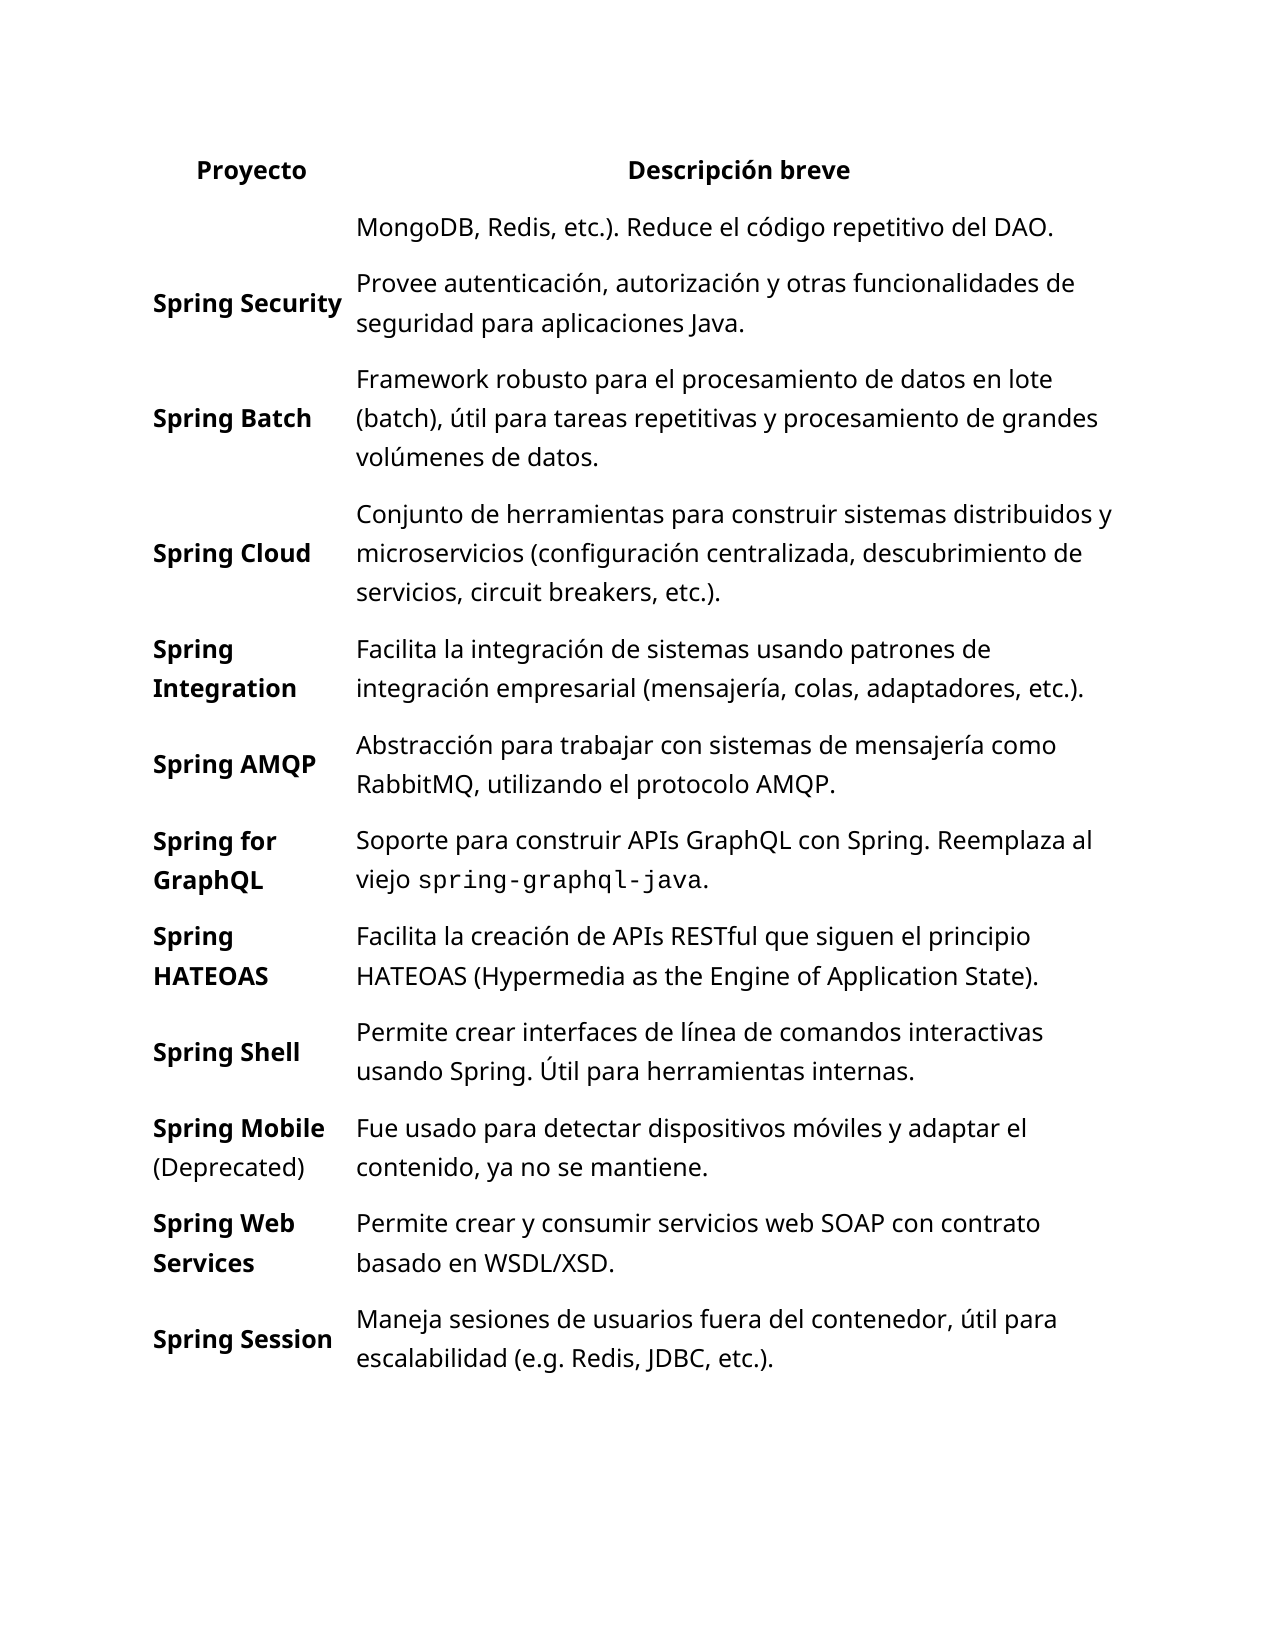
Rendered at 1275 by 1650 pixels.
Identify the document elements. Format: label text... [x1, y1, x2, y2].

table_cell MongoDB, Redis, etc.). Reduce el código repetitivo del DAO. [353, 207, 1125, 263]
table_cell Spring Cloud [150, 494, 353, 629]
table_cell Conjunto de herramientas para construir sistemas distribuidos y microservicios (configuración centralizada, descubrimiento de servicios, circuit breakers, etc.). [353, 494, 1125, 629]
table_cell Facilita la integración de sistemas usando patrones de integración empresarial (mensajería, colas, adaptadores, etc.). [353, 629, 1125, 724]
table_cell Soporte para construir APIs GraphQL con Spring. Reemplaza al viejo spring-graphql-java. [353, 820, 1125, 916]
table_cell Spring Batch [150, 359, 353, 494]
table_cell Spring for GraphQL [150, 820, 353, 916]
table_cell Spring Session [150, 1299, 353, 1395]
table_cell Spring Shell [150, 1012, 353, 1107]
table_cell Provee autenticación, autorización y otras funcionalidades de seguridad para aplicaciones Java. [353, 263, 1125, 359]
table_cell Spring Web Services [150, 1203, 353, 1299]
table_cell Permite crear interfaces de línea de comandos interactivas usando Spring. Útil para herramientas internas. [353, 1012, 1125, 1107]
table_cell Abstracción para trabajar con sistemas de mensajería como RabbitMQ, utilizando el protocolo AMQP. [353, 724, 1125, 820]
table_cell Facilita la creación de APIs RESTful que siguen el principio HATEOAS (Hypermedia as the Engine of Application State). [353, 916, 1125, 1012]
table_cell Spring Integration [150, 629, 353, 724]
table_cell Spring Mobile (Deprecated) [150, 1108, 353, 1203]
table_cell Spring AMQP [150, 724, 353, 820]
table_cell Fue usado para detectar dispositivos móviles y adaptar el contenido, ya no se mantiene. [353, 1108, 1125, 1203]
table_cell Maneja sesiones de usuarios fuera del contenedor, útil para escalabilidad (e.g. Redis, JDBC, etc.). [353, 1299, 1125, 1395]
table_cell Spring HATEOAS [150, 916, 353, 1012]
table_cell Spring Security [150, 263, 353, 359]
table_cell Permite crear y consumir servicios web SOAP con contrato basado en WSDL/XSD. [353, 1203, 1125, 1299]
table_header Descripción breve [353, 150, 1125, 207]
table_cell [150, 207, 353, 263]
table_cell Framework robusto para el procesamiento de datos en lote (batch), útil para tareas repetitivas y procesamiento de grandes volúmenes de datos. [353, 359, 1125, 494]
table_header Proyecto [150, 150, 353, 207]
